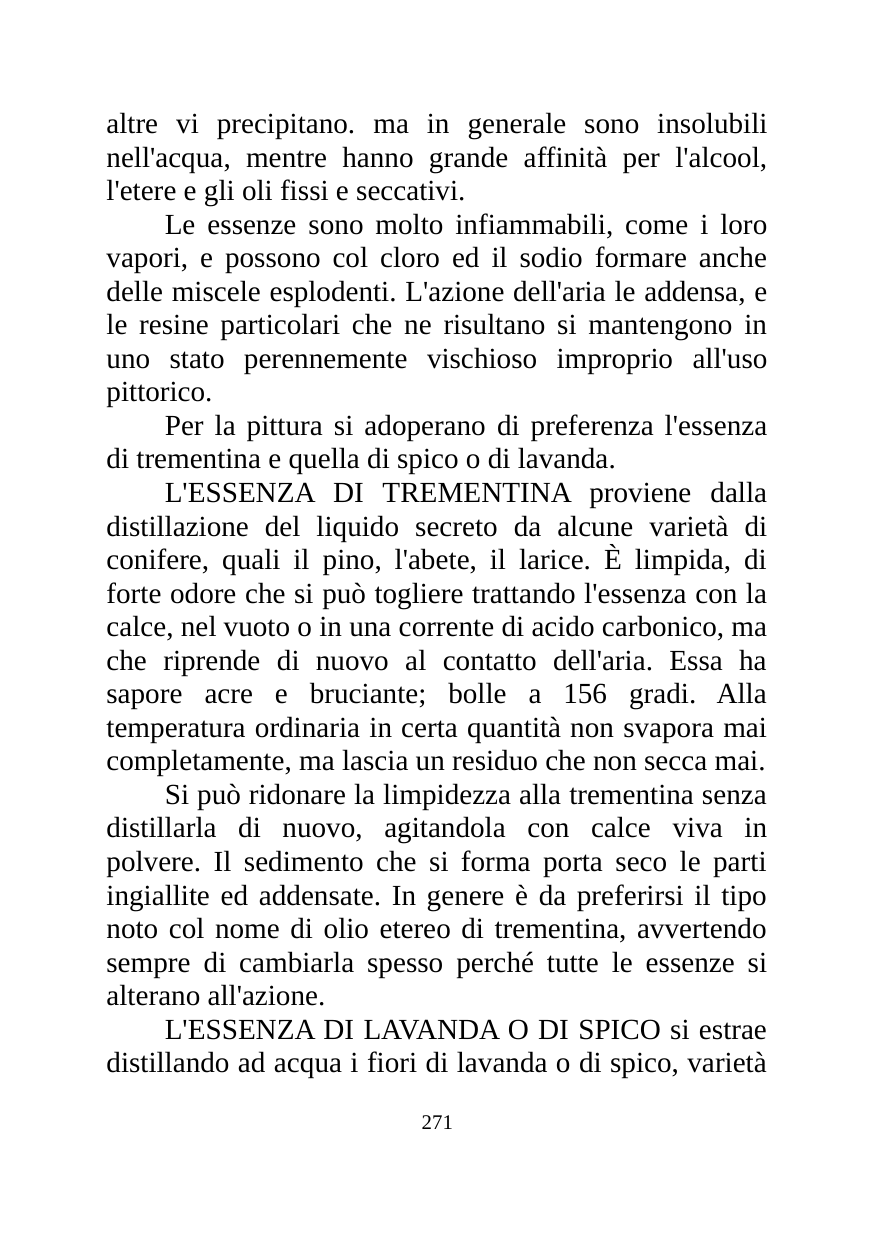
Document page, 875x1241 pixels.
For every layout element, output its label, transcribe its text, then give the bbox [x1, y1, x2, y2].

text L'ESSENZA DI TREMENTINA proviene dalla distillazione del liquido secreto da alcune varietà di conifere, quali il pino, l'abete, il larice. È limpida, di forte odore che si può togliere trattando l'essenza con la calce, nel vuoto o in una corrente di acido carbonico, ma che riprende di nuovo al contatto dell'aria. Essa ha sapore acre e bruciante; bolle a 156 gradi. Alla temperatura ordinaria in certa quantità non svapora mai completamente, ma lascia un residuo che non secca mai. [106, 475, 768, 777]
text Le essenze sono molto infiammabili, come i loro vapori, e possono col cloro ed il sodio formare anche delle miscele esplodenti. L'azione dell'aria le addensa, e le resine particolari che ne risultano si mantengono in uno stato perennemente vischioso improprio all'uso pittorico. [106, 207, 768, 408]
text Si può ridonare la limpidezza alla trementina senza distillarla di nuovo, agitandola con calce viva in polvere. Il sedimento che si forma porta seco le parti ingiallite ed addensate. In genere è da preferirsi il tipo noto col nome di olio etereo di trementina, avvertendo sempre di cambiarla spesso perché tutte le essenze si alterano all'azione. [106, 777, 768, 1012]
text Per la pittura si adoperano di preferenza l'essenza di trementina e quella di spico o di lavanda. [106, 408, 768, 475]
text altre vi precipitano. ma in generale sono insolubili nell'acqua, mentre hanno grande affinità per l'alcool, l'etere e gli oli fissi e seccativi. [106, 106, 768, 207]
text L'ESSENZA DI LAVANDA O DI SPICO si estrae distillando ad acqua i fiori di lavanda o di spico, varietà [106, 1012, 768, 1079]
